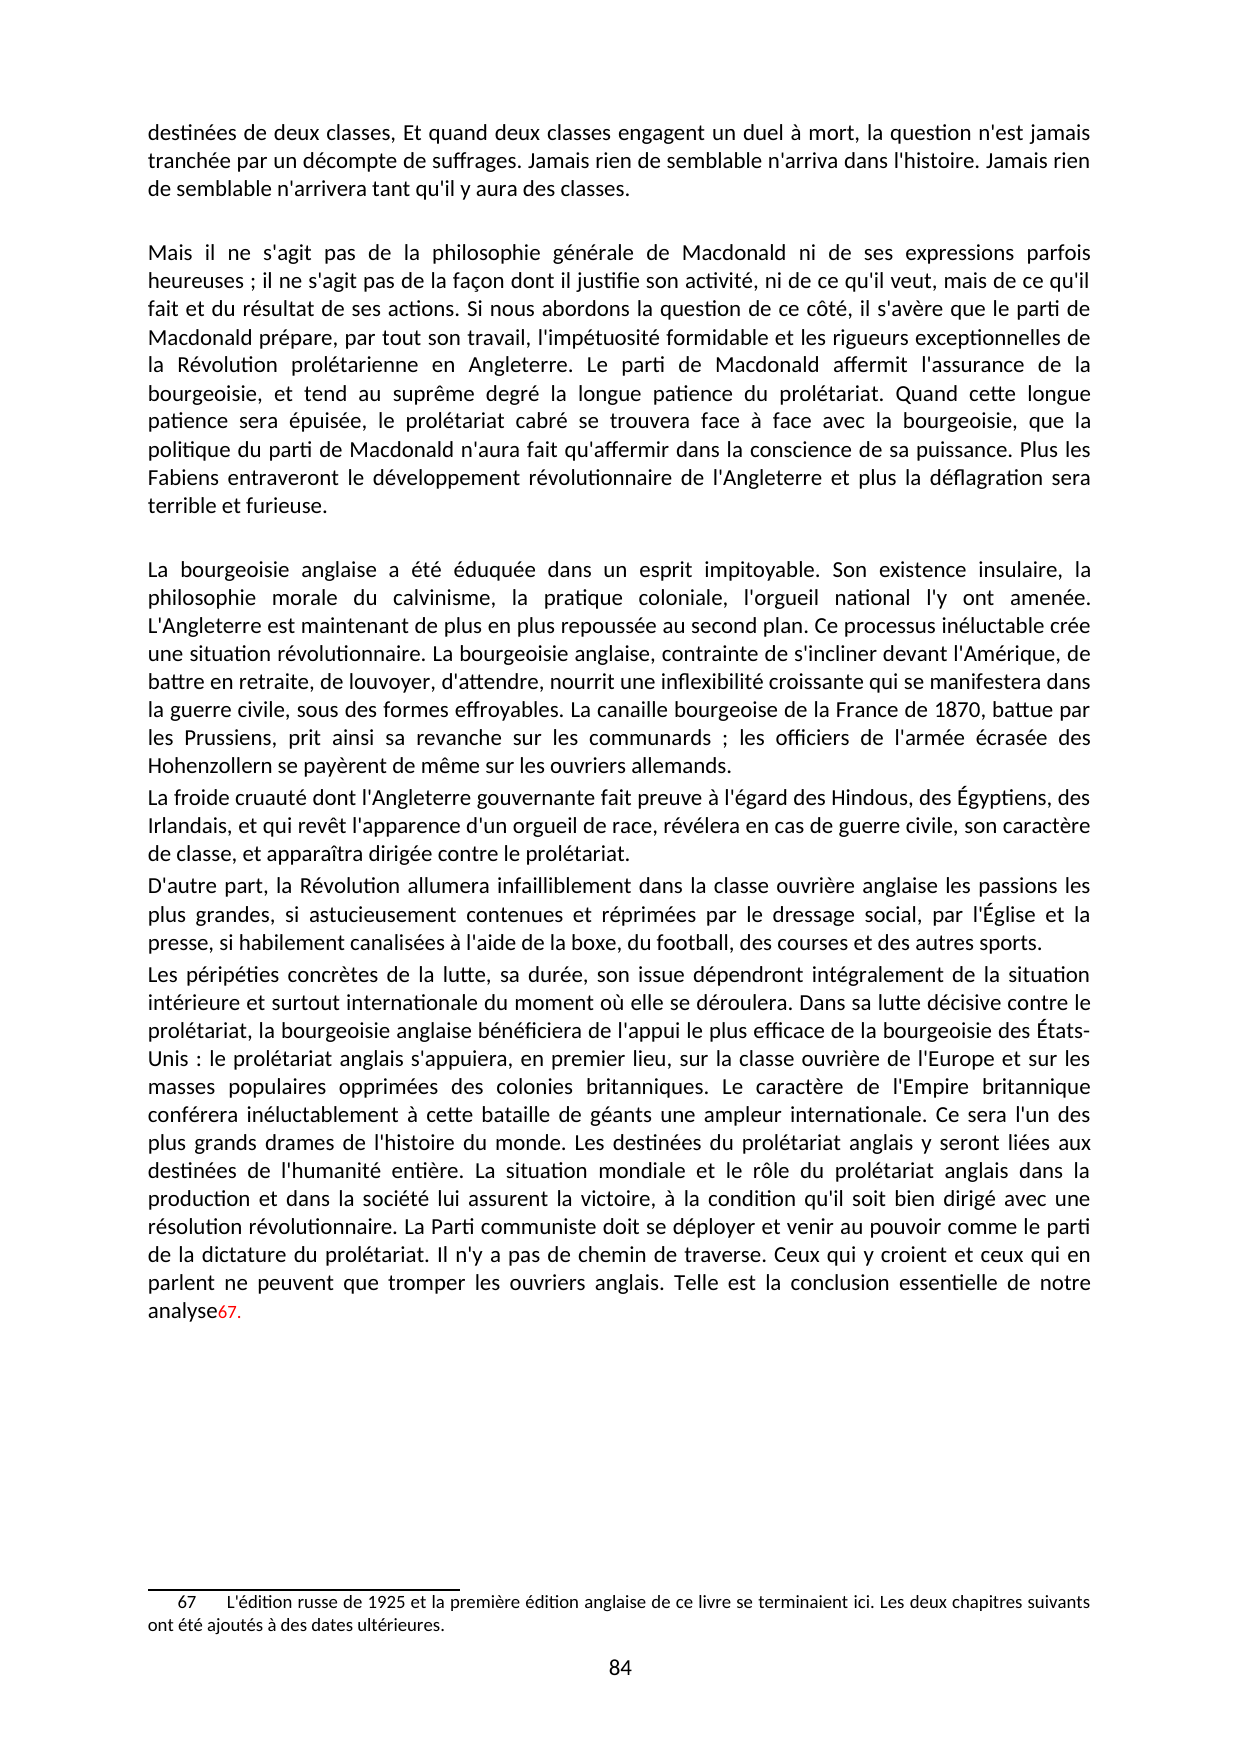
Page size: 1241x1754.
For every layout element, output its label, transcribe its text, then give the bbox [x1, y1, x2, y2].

text L'édition russe de 1925 et la première édition anglaise de ce livre se terminaient ici. Les deux chapitres suivants ont été ajoutés à des dates ultérieures. [148, 1590, 1093, 1636]
text La froide cruauté dont l'Angleterre gouvernante fait preuve à l'égard des Hindous, des Égyptiens, des Irlandais, et qui revêt l'apparence d'un orgueil de race, révélera en cas de guerre civile, son caractère de classe, et apparaîtra dirigée contre le prolétariat. [148, 783, 1093, 867]
text Mais il ne s'agit pas de la philosophie générale de Macdonald ni de ses expressions parfois heureuses ; il ne s'agit pas de la façon dont il justifie son activité, ni de ce qu'il veut, mais de ce qu'il fait et du résultat de ses actions. Si nous abordons la question de ce côté, il s'avère que le parti de Macdonald prépare, par tout son travail, l'impétuosité formidable et les rigueurs exceptionnelles de la Révolution prolétarienne en Angleterre. Le parti de Macdonald affermit l'assurance de la bourgeoisie, et tend au suprême degré la longue patience du prolétariat. Quand cette longue patience sera épuisée, le prolétariat cabré se trouvera face à face avec la bourgeoisie, que la politique du parti de Macdonald n'aura fait qu'affermir dans la conscience de sa puissance. Plus les Fabiens entraveront le développement révolutionnaire de l'Angleterre et plus la déflagration sera terrible et furieuse. [148, 238, 1093, 519]
text La bourgeoisie anglaise a été éduquée dans un esprit impitoyable. Son existence insulaire, la philosophie morale du calvinisme, la pratique coloniale, l'orgueil national l'y ont amenée. L'Angleterre est maintenant de plus en plus repoussée au second plan. Ce processus inéluctable crée une situation révolutionnaire. La bourgeoisie anglaise, contrainte de s'incliner devant l'Amérique, de battre en retraite, de louvoyer, d'attendre, nourrit une inflexibilité croissante qui se manifestera dans la guerre civile, sous des formes effroyables. La canaille bourgeoise de la France de 1870, battue par les Prussiens, prit ainsi sa revanche sur les communards ; les officiers de l'armée écrasée des Hohenzollern se payèrent de même sur les ouvriers allemands. [148, 555, 1093, 779]
text Les péripéties concrètes de la lutte, sa durée, son issue dépendront intégralement de la situation intérieure et surtout internationale du moment où elle se déroulera. Dans sa lutte décisive contre le prolétariat, la bourgeoisie anglaise bénéficiera de l'appui le plus efficace de la bourgeoisie des États-Unis : le prolétariat anglais s'appuiera, en premier lieu, sur la classe ouvrière de l'Europe et sur les masses populaires opprimées des colonies britanniques. Le caractère de l'Empire britannique conférera inéluctablement à cette bataille de géants une ampleur internationale. Ce sera l'un des plus grands drames de l'histoire du monde. Les destinées du prolétariat anglais y seront liées aux destinées de l'humanité entière. La situation mondiale et le rôle du prolétariat anglais dans la production et dans la société lui assurent la victoire, à la condition qu'il soit bien dirigé avec une résolution révolutionnaire. La Parti communiste doit se déployer et venir au pouvoir comme le parti de la dictature du prolétariat. Il n'y a pas de chemin de traverse. Ceux qui y croient et ceux qui en parlent ne peuvent que tromper les ouvriers anglais. Telle est la conclusion essentielle de notre analyse. [148, 960, 1093, 1324]
text destinées de deux classes, Et quand deux classes engagent un duel à mort, la question n'est jamais tranchée par un décompte de suffrages. Jamais rien de semblable n'arriva dans l'histoire. Jamais rien de semblable n'arrivera tant qu'il y aura des classes. [148, 118, 1093, 202]
text D'autre part, la Révolution allumera infailliblement dans la classe ouvrière anglaise les passions les plus grandes, si astucieusement contenues et réprimées par le dressage social, par l'Église et la presse, si habilement canalisées à l'aide de la boxe, du football, des courses et des autres sports. [148, 872, 1093, 956]
